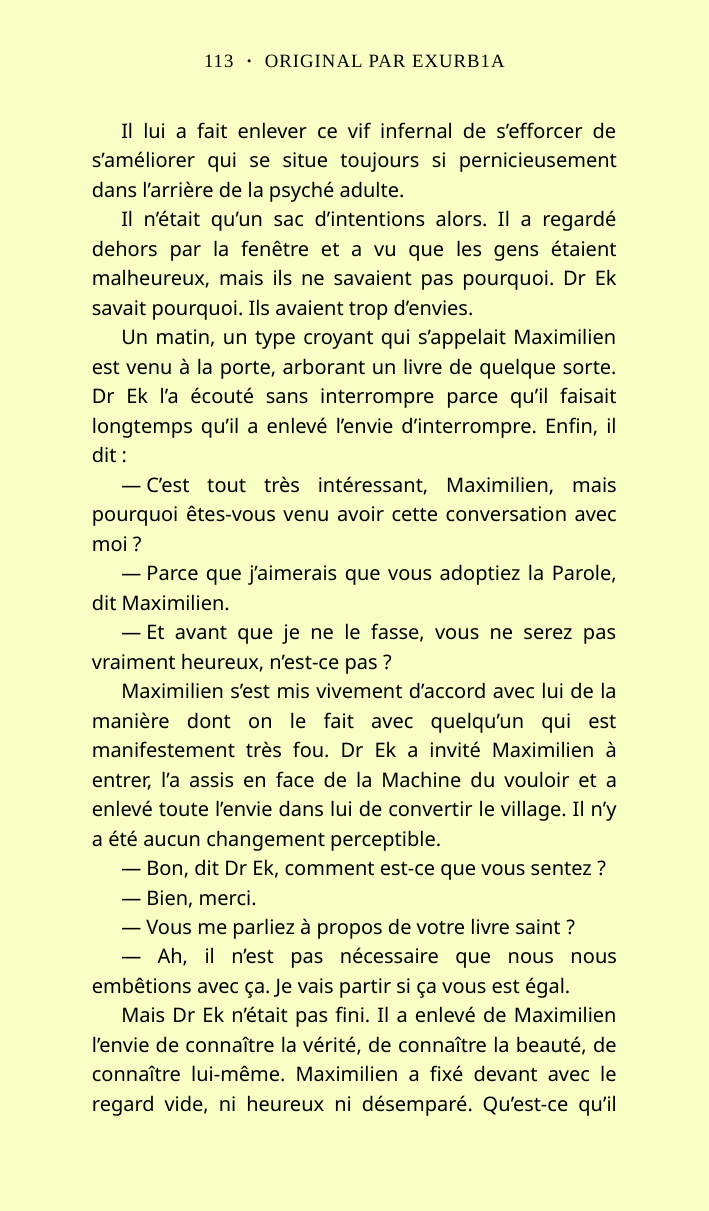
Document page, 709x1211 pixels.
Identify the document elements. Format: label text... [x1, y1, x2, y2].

text — Ah, il n’est pas nécessaire que nous nous embêtions avec ça. Je vais partir si ça vous est égal. [92, 940, 617, 999]
text Il lui a fait enlever ce vif infernal de s’efforcer de s’améliorer qui se situe toujours si pernicieusement dans l’arrière de la psyché adulte. [92, 115, 617, 203]
text Il n’était qu’un sac d’intentions alors. Il a regardé dehors par la fenêtre et a vu que les gens étaient malheureux, mais ils ne savaient pas pourquoi. Dr Ek savait pourquoi. Ils avaient trop d’envies. [92, 203, 617, 321]
text Mais Dr Ek n’était pas fini. Il a enlevé de Maximilien l’envie de connaître la vérité, de connaître la beauté, de connaître lui-même. Maximilien a fixé devant avec le regard vide, ni heureux ni désemparé. Qu’est-ce qu’il [92, 999, 617, 1117]
text Maximilien s’est mis vivement d’accord avec lui de la manière dont on le fait avec quelqu’un qui est manifestement très fou. Dr Ek a invité Maximilien à entrer, l’a assis en face de la Machine du vouloir et a enlevé toute l’envie dans lui de convertir le village. Il n’y a été aucun changement perceptible. [92, 675, 617, 852]
text — Bien, merci. [92, 881, 617, 911]
text — Parce que j’aimerais que vous adoptiez la Parole, dit Maximilien. [92, 557, 617, 616]
text Un matin, un type croyant qui s’appelait Maximilien est venu à la porte, arborant un livre de quelque sorte. Dr Ek l’a écouté sans interrompre parce qu’il faisait longtemps qu’il a enlevé l’envie d’interrompre. Enfin, il dit : [92, 321, 617, 469]
text — C’est tout très intéressant, Maximilien, mais pourquoi êtes-vous venu avoir cette conversation avec moi ? [92, 469, 617, 557]
text — Bon, dit Dr Ek, comment est-ce que vous sentez ? [92, 852, 617, 881]
text — Vous me parliez à propos de votre livre saint ? [92, 911, 617, 940]
text — Et avant que je ne le fasse, vous ne serez pas vraiment heureux, n’est-ce pas ? [92, 616, 617, 675]
